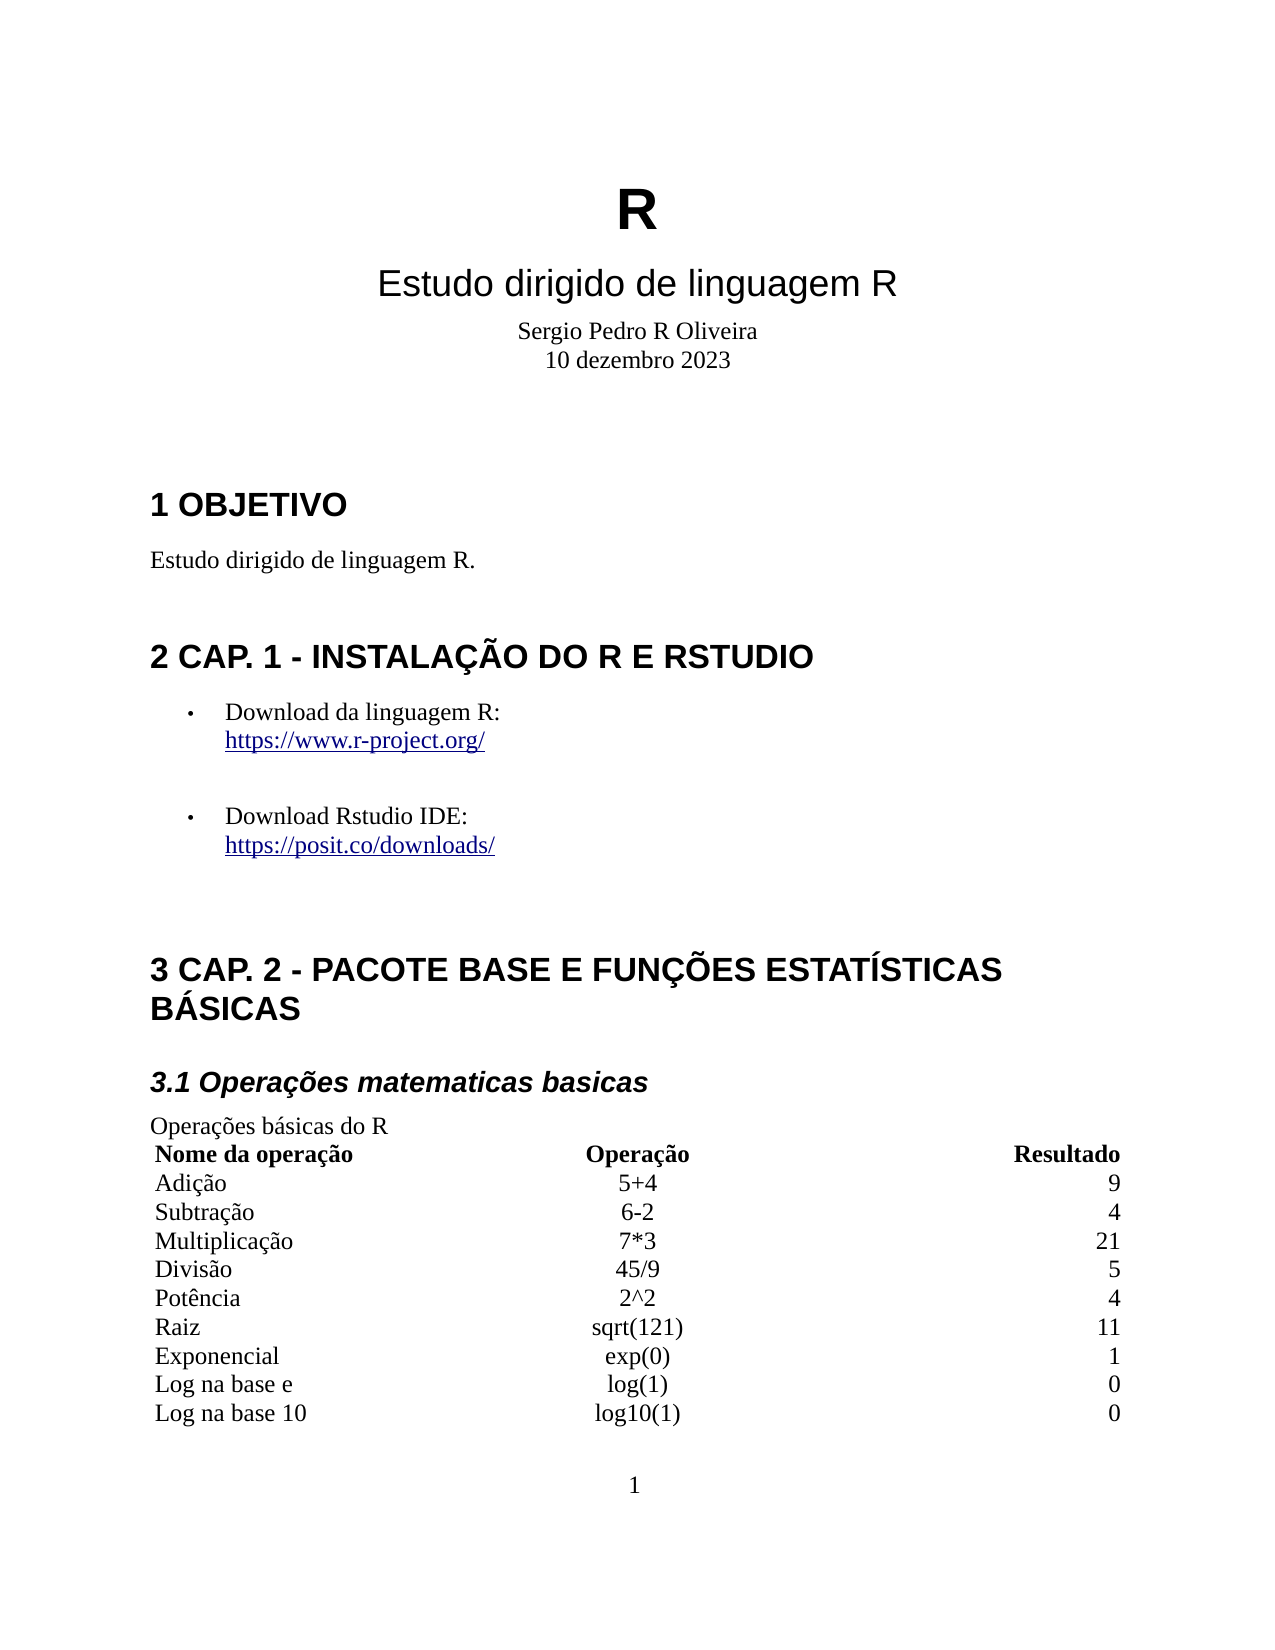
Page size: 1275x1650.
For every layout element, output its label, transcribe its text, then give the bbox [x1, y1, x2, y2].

table_header Operação [475, 1140, 800, 1168]
table_cell 7*3 [475, 1226, 800, 1254]
subtitle 2 CAP. 1 - INSTALAÇÃO DO R E RSTUDIO [150, 637, 1125, 675]
table_cell Log na base e [150, 1370, 475, 1398]
table_cell Log na base 10 [150, 1398, 475, 1427]
table_cell Adição [150, 1168, 475, 1197]
table_cell sqrt(121) [475, 1312, 800, 1341]
table_cell 11 [800, 1312, 1125, 1341]
table_header Nome da operação [150, 1140, 475, 1168]
table_cell Divisão [150, 1255, 475, 1283]
table_cell 5 [800, 1255, 1125, 1283]
table_cell 0 [800, 1398, 1125, 1427]
table_cell log10(1) [475, 1398, 800, 1427]
table_cell exp(0) [475, 1341, 800, 1369]
table_cell Subtração [150, 1197, 475, 1226]
text 10 dezembro 2023 [150, 345, 1125, 374]
table_cell 4 [800, 1197, 1125, 1226]
subtitle 1 OBJETIVO [150, 485, 1125, 524]
subtitle Estudo dirigido de linguagem R [150, 261, 1125, 304]
table_cell 21 [800, 1226, 1125, 1254]
table_cell log(1) [475, 1370, 800, 1398]
table_cell 5+4 [475, 1168, 800, 1197]
table_cell Raiz [150, 1312, 475, 1341]
table_cell 1 [800, 1341, 1125, 1369]
table_cell Exponencial [150, 1341, 475, 1369]
text Operações básicas do R [150, 1111, 1125, 1139]
table_cell 4 [800, 1283, 1125, 1312]
table_cell 2^2 [475, 1283, 800, 1312]
subtitle 3.1 Operações matematicas basicas [150, 1065, 1125, 1098]
table_cell 0 [800, 1370, 1125, 1398]
text Sergio Pedro R Oliveira [150, 316, 1125, 345]
subtitle 3 CAP. 2 - PACOTE BASE E FUNÇÕES ESTATÍSTICAS BÁSICAS [150, 950, 1125, 1027]
list Download da linguagem R: https://www.r-project.org/ [187, 697, 1125, 783]
text Estudo dirigido de linguagem R. [150, 545, 1125, 603]
table_cell 45/9 [475, 1255, 800, 1283]
list Download Rstudio IDE: https://posit.co/downloads/ [187, 801, 1125, 887]
table_cell Multiplicação [150, 1226, 475, 1254]
table_cell 6-2 [475, 1197, 800, 1226]
table_cell 9 [800, 1168, 1125, 1197]
title R [150, 175, 1125, 242]
table_cell Potência [150, 1283, 475, 1312]
table_header Resultado [800, 1140, 1125, 1168]
